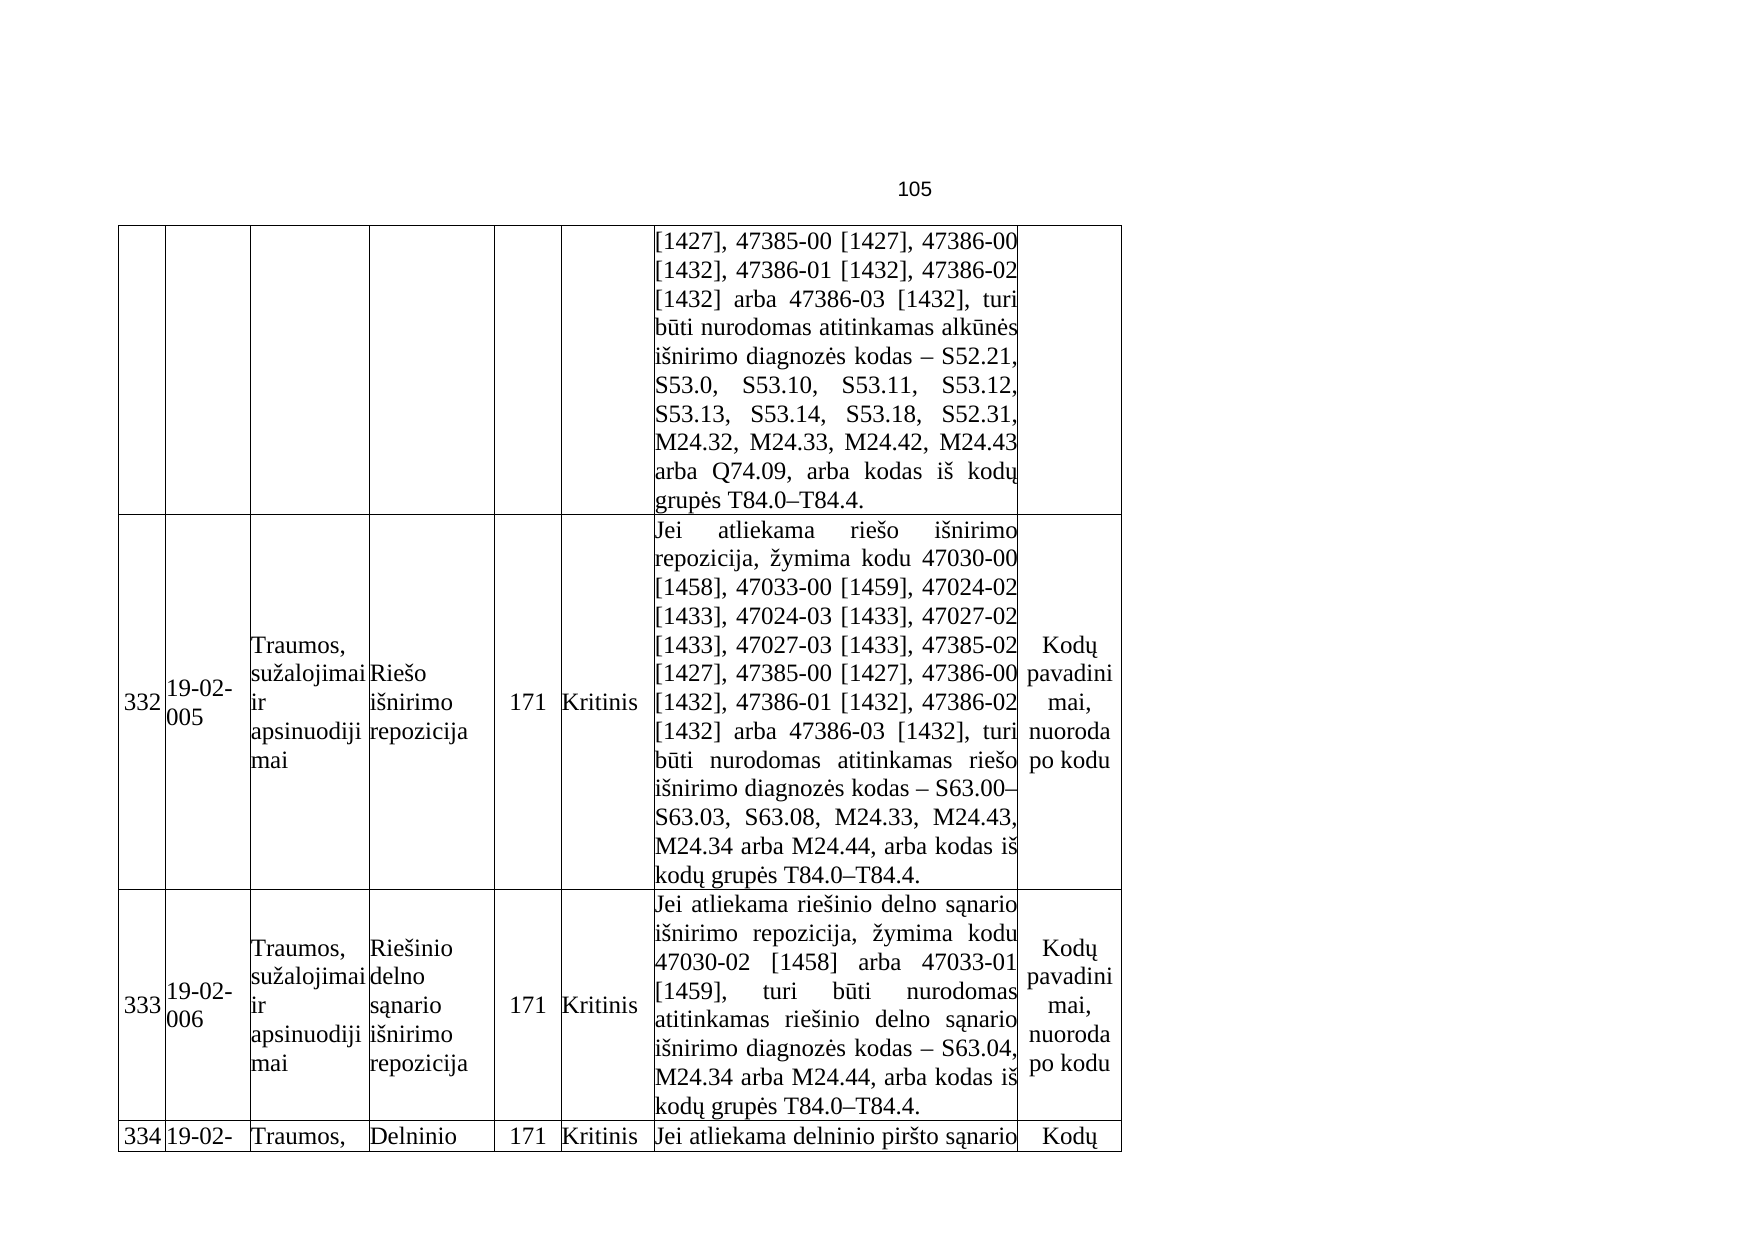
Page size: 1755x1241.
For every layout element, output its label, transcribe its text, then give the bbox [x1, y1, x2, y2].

table_cell Kritinis [562, 890, 654, 1119]
table_cell Riešinio delno sąnario išnirimo repozicija [370, 890, 494, 1119]
table_cell 171 [495, 890, 561, 1119]
table_cell 19-02- [166, 1121, 250, 1151]
table_cell 171 [495, 1121, 561, 1151]
table_cell [119, 226, 165, 514]
table_cell 19-02-005 [166, 515, 250, 888]
table_cell Kodų pavadinimai, nuoroda po kodu [1018, 515, 1121, 888]
table_cell Kodų pavadinimai, nuoroda po kodu [1018, 890, 1121, 1119]
table_cell Traumos, [251, 1121, 369, 1151]
table_cell [1018, 226, 1121, 514]
table_cell Jei atliekama riešinio delno sąnario išnirimo repozicija, žymima kodu 47030-02 [1458] arba 47033-01 [1459], turi būti nurodomas atitinkamas riešinio delno sąnario išnirimo diagnozės kodas – S63.04, M24.34 arba M24.44, arba kodas iš kodų grupės T84.0–T84.4. [655, 890, 1017, 1119]
table_cell 19-02-006 [166, 890, 250, 1119]
table_cell [370, 226, 494, 514]
table_cell Traumos, sužalojimai ir apsinuodijimai [251, 890, 369, 1119]
table_cell Delninio [370, 1121, 494, 1151]
table_cell 171 [495, 515, 561, 888]
table_cell 332 [119, 515, 165, 888]
table_cell Kritinis [562, 1121, 654, 1151]
table_cell [251, 226, 369, 514]
table_cell 333 [119, 890, 165, 1119]
table_cell [562, 226, 654, 514]
table_cell Riešo išnirimo repozicija [370, 515, 494, 888]
table_cell Jei atliekama delninio piršto sąnario [655, 1121, 1017, 1151]
table_cell [495, 226, 561, 514]
table_cell Jei atliekama riešo išnirimo repozicija, žymima kodu 47030-00 [1458], 47033-00 [1459], 47024-02 [1433], 47024-03 [1433], 47027-02 [1433], 47027-03 [1433], 47385-02 [1427], 47385-00 [1427], 47386-00 [1432], 47386-01 [1432], 47386-02 [1432] arba 47386-03 [1432], turi būti nurodomas atitinkamas riešo išnirimo diagnozės kodas – S63.00–S63.03, S63.08, M24.33, M24.43, M24.34 arba M24.44, arba kodas iš kodų grupės T84.0–T84.4. [655, 515, 1017, 888]
table_cell Kodų [1018, 1121, 1121, 1151]
table_cell 334 [119, 1121, 165, 1151]
table_cell Traumos, sužalojimai ir apsinuodijimai [251, 515, 369, 888]
table_cell Kritinis [562, 515, 654, 888]
table_cell [1427], 47385-00 [1427], 47386-00 [1432], 47386-01 [1432], 47386-02 [1432] arba 47386-03 [1432], turi būti nurodomas atitinkamas alkūnės išnirimo diagnozės kodas – S52.21, S53.0, S53.10, S53.11, S53.12, S53.13, S53.14, S53.18, S52.31, M24.32, M24.33, M24.42, M24.43 arba Q74.09, arba kodas iš kodų grupės T84.0–T84.4. [655, 226, 1017, 514]
table_cell [166, 226, 250, 514]
